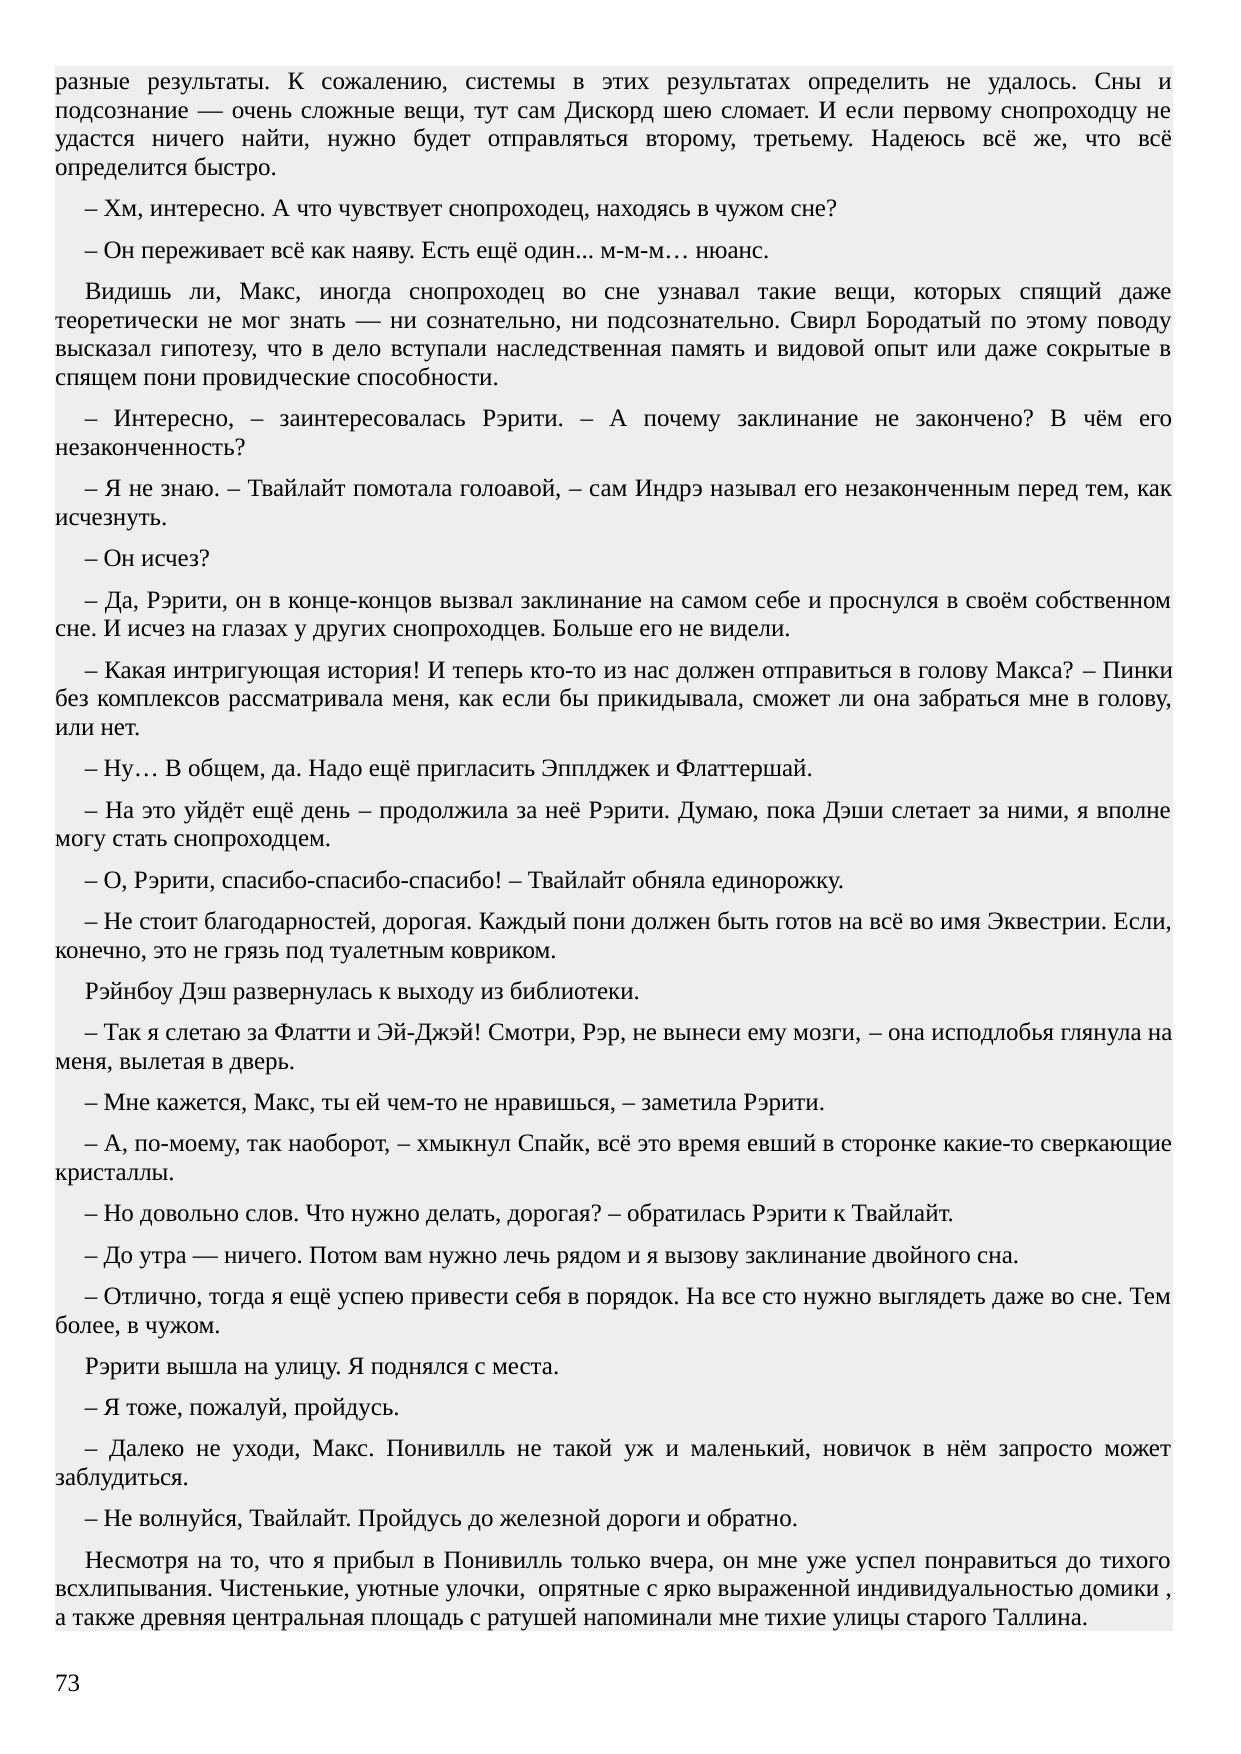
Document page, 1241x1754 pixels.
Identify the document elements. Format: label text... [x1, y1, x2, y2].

text – Но довольно слов. Что нужно делать, дорогая? – обратилась Рэрити к Твайлайт. [55, 1198, 1173, 1227]
text – На это уйдёт ещё день – продолжила за неё Рэрити. Думаю, пока Дэши слетает за ними, я вполне могу стать снопроходцем. [55, 795, 1173, 852]
text – Я не знаю. – Твайлайт помотала голоавой, – сам Индрэ называл его незаконченным перед тем, как исчезнуть. [55, 473, 1173, 531]
text – Отлично, тогда я ещё успею привести себя в порядок. На все сто нужно выглядеть даже во сне. Тем более, в чужом. [55, 1281, 1173, 1338]
text – Хм, интересно. А что чувствует снопроходец, находясь в чужом сне? [55, 193, 1173, 222]
text – Интересно, – заинтересовалась Рэрити. – А почему заклинание не закончено? В чём его незаконченность? [55, 403, 1173, 461]
text Несмотря на то, что я прибыл в Понивилль только вчера, он мне уже успел понравиться до тихого всхлипывания. Чистенькие, уютные улочки, опрятные с ярко выраженной индивидуальностью домики , а также древняя центральная площадь с ратушей напоминали мне тихие улицы старого Таллина. [55, 1545, 1173, 1631]
text – Какая интригующая история! И теперь кто-то из нас должен отправиться в голову Макса? – Пинки без комплексов рассматривала меня, как если бы прикидывала, сможет ли она забраться мне в голову, или нет. [55, 655, 1173, 741]
text – Я тоже, пожалуй, пройдусь. [55, 1392, 1173, 1421]
text – Не волнуйся, Твайлайт. Пройдусь до железной дороги и обратно. [55, 1503, 1173, 1532]
text – Ну… В общем, да. Надо ещё пригласить Эпплджек и Флаттершай. [55, 753, 1173, 782]
text – Не стоит благодарностей, дорогая. Каждый пони должен быть готов на всё во имя Эквестрии. Если, конечно, это не грязь под туалетным ковриком. [55, 906, 1173, 963]
text Видишь ли, Макс, иногда снопроходец во сне узнавал такие вещи, которых спящий даже теоретически не мог знать — ни сознательно, ни подсознательно. Свирл Бородатый по этому поводу высказал гипотезу, что в дело вступали наследственная память и видовой опыт или даже сокрытые в спящем пони провидческие способности. [55, 276, 1173, 391]
text – Мне кажется, Макс, ты ей чем-то не нравишься, – заметила Рэрити. [55, 1087, 1173, 1116]
text – Он исчез? [55, 543, 1173, 572]
text – А, по-моему, так наоборот, – хмыкнул Спайк, всё это время евший в сторонке какие-то сверкающие кристаллы. [55, 1128, 1173, 1186]
text – Да, Рэрити, он в конце-концов вызвал заклинание на самом себе и проснулся в своём собственном сне. И исчез на глазах у других снопроходцев. Больше его не видели. [55, 585, 1173, 642]
text – До утра — ничего. Потом вам нужно лечь рядом и я вызову заклинание двойного сна. [55, 1240, 1173, 1268]
text – О, Рэрити, спасибо-спасибо-спасибо! – Твайлайт обняла единорожку. [55, 865, 1173, 893]
text – Он переживает всё как наяву. Есть ещё один... м-м-м… нюанс. [55, 235, 1173, 263]
text – Далеко не уходи, Макс. Понивилль не такой уж и маленький, новичок в нём запросто может заблудиться. [55, 1433, 1173, 1491]
text – Так я слетаю за Флатти и Эй-Джэй! Смотри, Рэр, не вынеси ему мозги, – она исподлобья глянула на меня, вылетая в дверь. [55, 1017, 1173, 1075]
text Рэйнбоу Дэш развернулась к выходу из библиотеки. [55, 976, 1173, 1005]
text разные результаты. К сожалению, системы в этих результатах определить не удалось. Сны и подсознание — очень сложные вещи, тут сам Дискорд шею сломает. И если первому снопроходцу не удастся ничего найти, нужно будет отправляться второму, третьему. Надеюсь всё же, что всё определится быстро. [55, 66, 1173, 181]
text Рэрити вышла на улицу. Я поднялся с места. [55, 1351, 1173, 1380]
